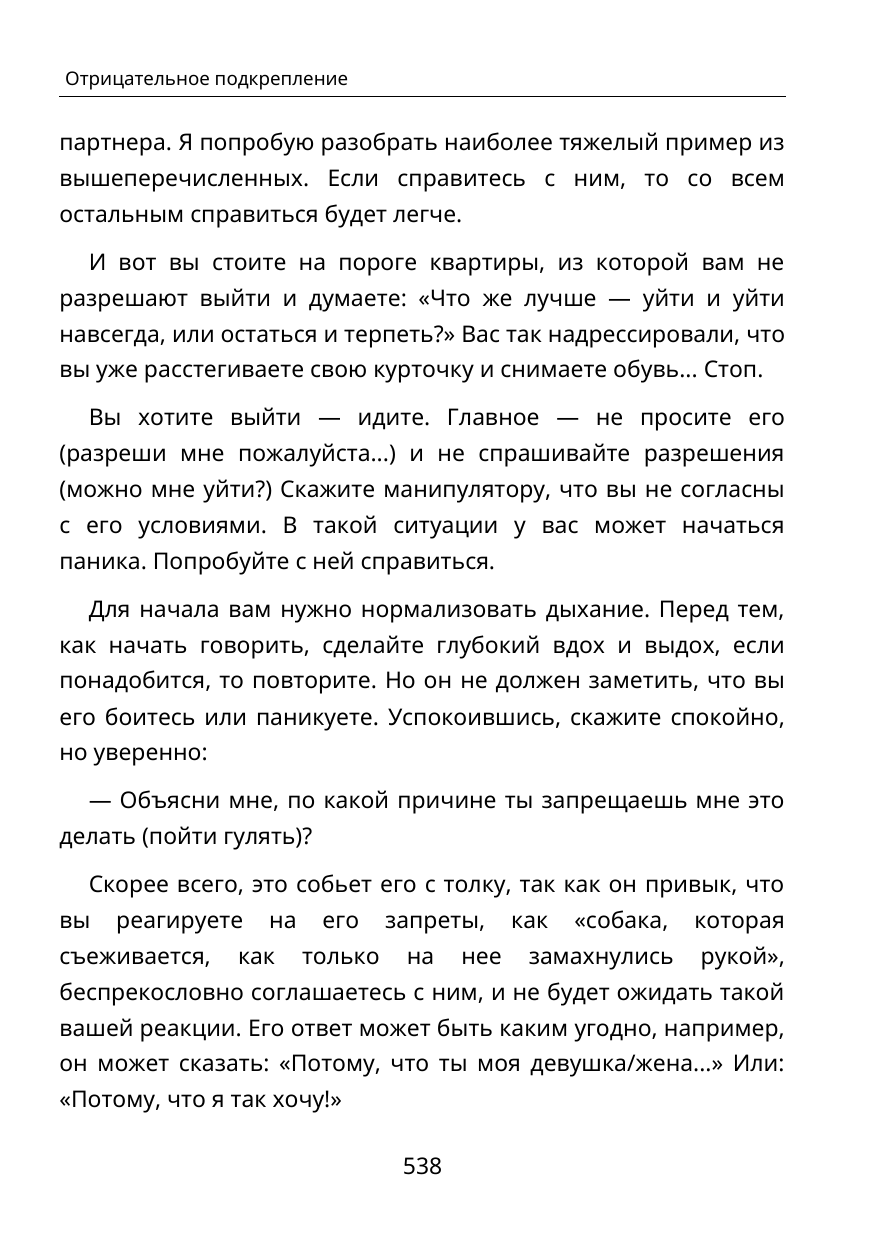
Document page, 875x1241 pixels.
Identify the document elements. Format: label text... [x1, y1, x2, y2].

text И вот вы стоите на пороге квартиры, из которой вам не разрешают выйти и думаете: «Что же лучше — уйти и уйти навсегда, или остаться и терпеть?» Вас так надрессировали, что вы уже расстегиваете свою курточку и снимаете обувь... Стоп. [59, 246, 786, 385]
text партнера. Я попробую разобрать наиболее тяжелый пример из вышеперечисленных. Если справитесь с ним, то со всем остальным справиться будет легче. [59, 126, 786, 229]
text Вы хотите выйти — идите. Главное — не просите его (разреши мне пожалуйста...) и не спрашивайте разрешения (можно мне уйти?) Скажите манипулятору, что вы не согласны с его условиями. В такой ситуации у вас может начаться паника. Попробуйте с ней справиться. [59, 401, 786, 576]
text — Объясни мне, по какой причине ты запрещаешь мне это делать (пойти гулять)? [59, 784, 786, 851]
text Для начала вам нужно нормализовать дыхание. Перед тем, как начать говорить, сделайте глубокий вдох и выдох, если понадобится, то повторите. Но он не должен заметить, что вы его боитесь или паникуете. Успокоившись, скажите спокойно, но уверенно: [59, 593, 786, 768]
text Скорее всего, это собьет его с толку, так как он привык, что вы реагируете на его запреты, как «собака, которая съеживается, как только на нее замахнулись рукой», беспрекословно соглашаетесь с ним, и не будет ожидать такой вашей реакции. Его ответ может быть каким угодно, например, он может сказать: «Потому, что ты моя девушка/жена...» Или: «Потому, что я так хочу!» [59, 868, 786, 1114]
